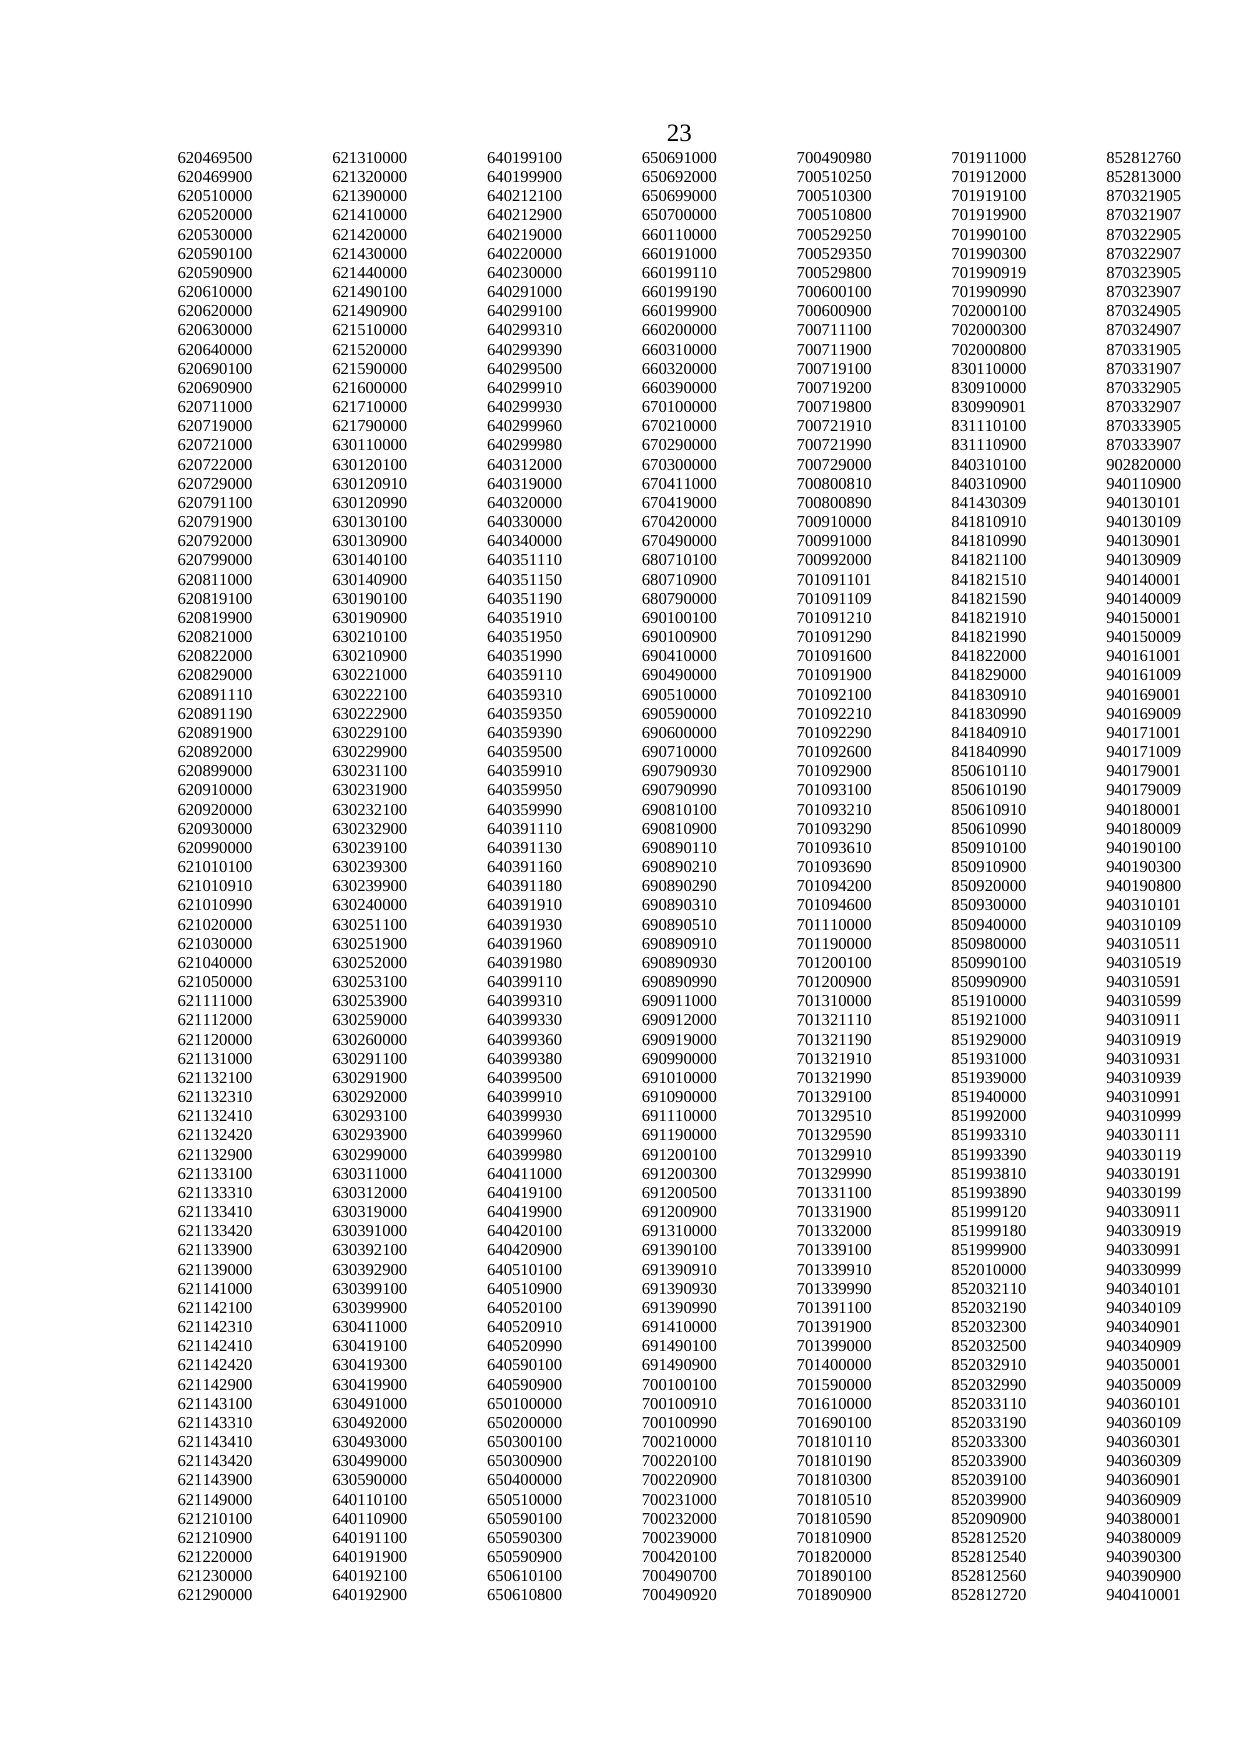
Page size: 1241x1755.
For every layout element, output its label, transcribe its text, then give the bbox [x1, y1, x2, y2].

text 621143310 [177, 1413, 252, 1432]
text 870322907 [1106, 243, 1181, 263]
text 650610800 [487, 1585, 562, 1604]
text 700100910 [642, 1393, 717, 1413]
text 670290000 [642, 435, 717, 454]
text 870323907 [1106, 282, 1181, 301]
text 700719100 [796, 358, 872, 378]
text 660200000 [642, 320, 717, 339]
text 640192100 [332, 1566, 407, 1585]
text 621133420 [177, 1221, 252, 1240]
text 701820000 [796, 1547, 872, 1566]
text 630130100 [332, 512, 407, 531]
text 850610110 [951, 761, 1026, 780]
text 940360309 [1106, 1451, 1181, 1470]
text 940350001 [1106, 1355, 1181, 1374]
text 630491000 [332, 1393, 407, 1413]
text 940110900 [1106, 473, 1181, 493]
text 940330111 [1106, 1125, 1181, 1144]
text 630291900 [332, 1068, 407, 1087]
text 630499000 [332, 1451, 407, 1470]
text 700719200 [796, 378, 872, 397]
text 630231100 [332, 761, 407, 780]
text 700420100 [642, 1547, 717, 1566]
text 691190000 [642, 1125, 717, 1144]
text 640299930 [487, 397, 562, 416]
text 640220000 [487, 243, 562, 263]
text 700100990 [642, 1413, 717, 1432]
text 620792000 [177, 531, 252, 550]
text 940150009 [1106, 627, 1181, 646]
text 620892000 [177, 742, 252, 761]
text 621410000 [332, 205, 407, 224]
text 700721990 [796, 435, 872, 454]
text 701091290 [796, 627, 872, 646]
text 650400000 [487, 1470, 562, 1489]
text 621220000 [177, 1547, 252, 1566]
text 851921000 [951, 1010, 1026, 1029]
text 620891110 [177, 684, 252, 703]
text 620530000 [177, 224, 252, 243]
text 621149000 [177, 1489, 252, 1508]
text 650510000 [487, 1489, 562, 1508]
text 691200900 [642, 1202, 717, 1221]
text 690890910 [642, 933, 717, 953]
text 851999180 [951, 1221, 1026, 1240]
text 640420100 [487, 1221, 562, 1240]
text 701092100 [796, 684, 872, 703]
text 690890990 [642, 972, 717, 991]
text 852039100 [951, 1470, 1026, 1489]
text 700232000 [642, 1508, 717, 1528]
text 630419300 [332, 1355, 407, 1374]
text 940380009 [1106, 1528, 1181, 1547]
text 850990100 [951, 953, 1026, 972]
text 630260000 [332, 1029, 407, 1048]
text 841840990 [951, 742, 1026, 761]
text 630140900 [332, 569, 407, 588]
text 630493000 [332, 1432, 407, 1451]
text 690790930 [642, 761, 717, 780]
text 630229900 [332, 742, 407, 761]
text 940190800 [1106, 876, 1181, 895]
text 940360109 [1106, 1413, 1181, 1432]
text 700711100 [796, 320, 872, 339]
text 851999120 [951, 1202, 1026, 1221]
text 701321990 [796, 1068, 872, 1087]
text 841430309 [951, 493, 1026, 512]
text 870324905 [1106, 301, 1181, 320]
text 640299500 [487, 358, 562, 378]
text 690100900 [642, 627, 717, 646]
text 701912000 [951, 167, 1026, 186]
text 620990000 [177, 838, 252, 857]
text 640340000 [487, 531, 562, 550]
text 630311000 [332, 1163, 407, 1183]
text 650590300 [487, 1528, 562, 1547]
text 902820000 [1106, 454, 1181, 473]
text 621142310 [177, 1317, 252, 1336]
text 621142420 [177, 1355, 252, 1374]
text 630319000 [332, 1202, 407, 1221]
text 640399910 [487, 1087, 562, 1106]
text 620520000 [177, 205, 252, 224]
text 640191900 [332, 1547, 407, 1566]
text 701810900 [796, 1528, 872, 1547]
text 851993810 [951, 1163, 1026, 1183]
text 701094600 [796, 895, 872, 914]
text 851929000 [951, 1029, 1026, 1048]
text 640520910 [487, 1317, 562, 1336]
text 701200900 [796, 972, 872, 991]
text 621490900 [332, 301, 407, 320]
text 621120000 [177, 1029, 252, 1048]
text 701321190 [796, 1029, 872, 1048]
text 620590100 [177, 243, 252, 263]
text 640359990 [487, 799, 562, 818]
text 940179001 [1106, 761, 1181, 780]
text 700490980 [796, 148, 872, 167]
text 620590900 [177, 263, 252, 282]
text 640299390 [487, 339, 562, 358]
text 691310000 [642, 1221, 717, 1240]
text 640319000 [487, 473, 562, 493]
text 852039900 [951, 1489, 1026, 1508]
text 660199190 [642, 282, 717, 301]
text 630391000 [332, 1221, 407, 1240]
text 621510000 [332, 320, 407, 339]
text 701091900 [796, 665, 872, 684]
text 640191100 [332, 1528, 407, 1547]
text 621131000 [177, 1048, 252, 1068]
text 852812720 [951, 1585, 1026, 1604]
text 940180001 [1106, 799, 1181, 818]
text 870332905 [1106, 378, 1181, 397]
text 640399110 [487, 972, 562, 991]
text 630240000 [332, 895, 407, 914]
text 620610000 [177, 282, 252, 301]
text 700991000 [796, 531, 872, 550]
text 852812540 [951, 1547, 1026, 1566]
text 701329990 [796, 1163, 872, 1183]
text 630120990 [332, 493, 407, 512]
text 870321907 [1106, 205, 1181, 224]
text 630130900 [332, 531, 407, 550]
text 691410000 [642, 1317, 717, 1336]
text 701990919 [951, 263, 1026, 282]
text 640299310 [487, 320, 562, 339]
text 690100100 [642, 608, 717, 627]
text 640312000 [487, 454, 562, 473]
text 701890100 [796, 1566, 872, 1585]
text 621010100 [177, 857, 252, 876]
text 630239300 [332, 857, 407, 876]
text 621290000 [177, 1585, 252, 1604]
text 640590100 [487, 1355, 562, 1374]
text 640391960 [487, 933, 562, 953]
text 640399500 [487, 1068, 562, 1087]
text 630253100 [332, 972, 407, 991]
text 940169009 [1106, 703, 1181, 723]
text 850920000 [951, 876, 1026, 895]
text 701093690 [796, 857, 872, 876]
text 940310939 [1106, 1068, 1181, 1087]
text 670210000 [642, 416, 717, 435]
text 620799000 [177, 550, 252, 569]
text 680790000 [642, 588, 717, 608]
text 690810900 [642, 818, 717, 838]
text 621132100 [177, 1068, 252, 1087]
text 940380001 [1106, 1508, 1181, 1528]
text 852812760 [1106, 148, 1181, 167]
text 621132900 [177, 1144, 252, 1163]
text 700510800 [796, 205, 872, 224]
text 701092210 [796, 703, 872, 723]
text 851993390 [951, 1144, 1026, 1163]
text 841821910 [951, 608, 1026, 627]
text 840310100 [951, 454, 1026, 473]
text 700600100 [796, 282, 872, 301]
text 640359500 [487, 742, 562, 761]
text 620469900 [177, 167, 252, 186]
text 940150001 [1106, 608, 1181, 627]
text 620469500 [177, 148, 252, 167]
text 851931000 [951, 1048, 1026, 1068]
text 940360909 [1106, 1489, 1181, 1508]
text 701400000 [796, 1355, 872, 1374]
text 841821510 [951, 569, 1026, 588]
text 700910000 [796, 512, 872, 531]
text 620711000 [177, 397, 252, 416]
text 630229100 [332, 723, 407, 742]
text 620819100 [177, 588, 252, 608]
text 701091600 [796, 646, 872, 665]
text 690600000 [642, 723, 717, 742]
text 940169001 [1106, 684, 1181, 703]
text 621710000 [332, 397, 407, 416]
text 630190100 [332, 588, 407, 608]
text 701092600 [796, 742, 872, 761]
text 621132310 [177, 1087, 252, 1106]
text 700800810 [796, 473, 872, 493]
text 841829000 [951, 665, 1026, 684]
text 650700000 [642, 205, 717, 224]
text 630110000 [332, 435, 407, 454]
text 660191000 [642, 243, 717, 263]
text 691010000 [642, 1068, 717, 1087]
text 621142410 [177, 1336, 252, 1355]
text 640510900 [487, 1278, 562, 1298]
text 691110000 [642, 1106, 717, 1125]
text 690890310 [642, 895, 717, 914]
text 870324907 [1106, 320, 1181, 339]
text 852032300 [951, 1317, 1026, 1336]
text 640359390 [487, 723, 562, 742]
text 940310911 [1106, 1010, 1181, 1029]
text 640351150 [487, 569, 562, 588]
text 940330999 [1106, 1259, 1181, 1278]
text 940360101 [1106, 1393, 1181, 1413]
text 630252000 [332, 953, 407, 972]
text 640520990 [487, 1336, 562, 1355]
text 852010000 [951, 1259, 1026, 1278]
text 852033300 [951, 1432, 1026, 1451]
text 621139000 [177, 1259, 252, 1278]
text 701391900 [796, 1317, 872, 1336]
text 700210000 [642, 1432, 717, 1451]
text 850980000 [951, 933, 1026, 953]
text 650692000 [642, 167, 717, 186]
text 621430000 [332, 243, 407, 263]
text 630419100 [332, 1336, 407, 1355]
text 701690100 [796, 1413, 872, 1432]
text 870321905 [1106, 186, 1181, 205]
text 940310599 [1106, 991, 1181, 1010]
text 640359350 [487, 703, 562, 723]
text 700800890 [796, 493, 872, 512]
text 940330919 [1106, 1221, 1181, 1240]
text 940161001 [1106, 646, 1181, 665]
text 630210900 [332, 646, 407, 665]
text 701810110 [796, 1432, 872, 1451]
text 620930000 [177, 818, 252, 838]
text 701329510 [796, 1106, 872, 1125]
text 620620000 [177, 301, 252, 320]
text 852033900 [951, 1451, 1026, 1470]
text 940310109 [1106, 914, 1181, 933]
text 621132420 [177, 1125, 252, 1144]
text 700529800 [796, 263, 872, 282]
text 940330119 [1106, 1144, 1181, 1163]
text 640299910 [487, 378, 562, 397]
text 940140009 [1106, 588, 1181, 608]
text 640351190 [487, 588, 562, 608]
text 852812560 [951, 1566, 1026, 1585]
text 851993310 [951, 1125, 1026, 1144]
text 940410001 [1106, 1585, 1181, 1604]
text 621040000 [177, 953, 252, 972]
text 690911000 [642, 991, 717, 1010]
text 640351910 [487, 608, 562, 627]
text 640212100 [487, 186, 562, 205]
text 640420900 [487, 1240, 562, 1259]
text 691090000 [642, 1087, 717, 1106]
text 852032110 [951, 1278, 1026, 1298]
text 690890210 [642, 857, 717, 876]
text 630399900 [332, 1298, 407, 1317]
text 701092290 [796, 723, 872, 742]
text 940190100 [1106, 838, 1181, 857]
text 870323905 [1106, 263, 1181, 282]
text 670411000 [642, 473, 717, 493]
text 940340901 [1106, 1317, 1181, 1336]
text 940130109 [1106, 512, 1181, 531]
text 850910100 [951, 838, 1026, 857]
text 640299100 [487, 301, 562, 320]
text 940180009 [1106, 818, 1181, 838]
text 630239100 [332, 838, 407, 857]
text 640359950 [487, 780, 562, 799]
text 640359310 [487, 684, 562, 703]
text 700721910 [796, 416, 872, 435]
text 690890110 [642, 838, 717, 857]
text 620791900 [177, 512, 252, 531]
text 650200000 [487, 1413, 562, 1432]
text 640299960 [487, 416, 562, 435]
text 670100000 [642, 397, 717, 416]
text 630231900 [332, 780, 407, 799]
text 621133100 [177, 1163, 252, 1183]
text 620630000 [177, 320, 252, 339]
text 701911000 [951, 148, 1026, 167]
text 850940000 [951, 914, 1026, 933]
text 630292000 [332, 1087, 407, 1106]
text 621143900 [177, 1470, 252, 1489]
text 940390900 [1106, 1566, 1181, 1585]
text 851993890 [951, 1183, 1026, 1202]
text 691490100 [642, 1336, 717, 1355]
text 620829000 [177, 665, 252, 684]
text 940340109 [1106, 1298, 1181, 1317]
text 851992000 [951, 1106, 1026, 1125]
text 620821000 [177, 627, 252, 646]
text 630590000 [332, 1470, 407, 1489]
text 621210100 [177, 1508, 252, 1528]
text 640419100 [487, 1183, 562, 1202]
text 630239900 [332, 876, 407, 895]
text 640510100 [487, 1259, 562, 1278]
text 940330911 [1106, 1202, 1181, 1221]
text 621142900 [177, 1374, 252, 1393]
text 940130909 [1106, 550, 1181, 569]
text 640399380 [487, 1048, 562, 1068]
text 940310101 [1106, 895, 1181, 914]
text 940171009 [1106, 742, 1181, 761]
text 940161009 [1106, 665, 1181, 684]
text 940340101 [1106, 1278, 1181, 1298]
text 940330191 [1106, 1163, 1181, 1183]
text 841840910 [951, 723, 1026, 742]
text 830910000 [951, 378, 1026, 397]
text 650590900 [487, 1547, 562, 1566]
text 701091210 [796, 608, 872, 627]
text 940310519 [1106, 953, 1181, 972]
text 620722000 [177, 454, 252, 473]
text 851910000 [951, 991, 1026, 1010]
text 621142100 [177, 1298, 252, 1317]
text 691390100 [642, 1240, 717, 1259]
text 852813000 [1106, 167, 1181, 186]
text 620721000 [177, 435, 252, 454]
text 621230000 [177, 1566, 252, 1585]
text 700600900 [796, 301, 872, 320]
text 670300000 [642, 454, 717, 473]
text 691390910 [642, 1259, 717, 1278]
text 640391980 [487, 953, 562, 972]
text 841810910 [951, 512, 1026, 531]
text 701321910 [796, 1048, 872, 1068]
text 630392900 [332, 1259, 407, 1278]
text 621020000 [177, 914, 252, 933]
text 620791100 [177, 493, 252, 512]
text 621010910 [177, 876, 252, 895]
text 620690100 [177, 358, 252, 378]
text 940130901 [1106, 531, 1181, 550]
text 701310000 [796, 991, 872, 1010]
text 850930000 [951, 895, 1026, 914]
text 621590000 [332, 358, 407, 378]
text 650691000 [642, 148, 717, 167]
text 660390000 [642, 378, 717, 397]
text 621600000 [332, 378, 407, 397]
text 700992000 [796, 550, 872, 569]
text 640399360 [487, 1029, 562, 1048]
text 870322905 [1106, 224, 1181, 243]
text 690990000 [642, 1048, 717, 1068]
text 841821590 [951, 588, 1026, 608]
text 841822000 [951, 646, 1026, 665]
text 640590900 [487, 1374, 562, 1393]
text 940310591 [1106, 972, 1181, 991]
text 701919900 [951, 205, 1026, 224]
text 630312000 [332, 1183, 407, 1202]
text 621390000 [332, 186, 407, 205]
text 940310511 [1106, 933, 1181, 953]
text 630299000 [332, 1144, 407, 1163]
text 701091101 [796, 569, 872, 588]
text 660310000 [642, 339, 717, 358]
text 701110000 [796, 914, 872, 933]
text 630232900 [332, 818, 407, 838]
text 640520100 [487, 1298, 562, 1317]
text 702000300 [951, 320, 1026, 339]
text 841810990 [951, 531, 1026, 550]
text 640391130 [487, 838, 562, 857]
text 940310991 [1106, 1087, 1181, 1106]
text 621112000 [177, 1010, 252, 1029]
text 670490000 [642, 531, 717, 550]
text 701091109 [796, 588, 872, 608]
text 851940000 [951, 1087, 1026, 1106]
text 701990100 [951, 224, 1026, 243]
text 691200100 [642, 1144, 717, 1163]
text 701093100 [796, 780, 872, 799]
text 630120100 [332, 454, 407, 473]
text 650610100 [487, 1566, 562, 1585]
text 640320000 [487, 493, 562, 512]
text 620899000 [177, 761, 252, 780]
text 701391100 [796, 1298, 872, 1317]
text 640291000 [487, 282, 562, 301]
text 620510000 [177, 186, 252, 205]
text 700490700 [642, 1566, 717, 1585]
text 940171001 [1106, 723, 1181, 742]
text 630293900 [332, 1125, 407, 1144]
text 852033190 [951, 1413, 1026, 1432]
text 670419000 [642, 493, 717, 512]
text 620640000 [177, 339, 252, 358]
text 701810590 [796, 1508, 872, 1528]
text 690890290 [642, 876, 717, 895]
text 660320000 [642, 358, 717, 378]
text 680710900 [642, 569, 717, 588]
text 640359910 [487, 761, 562, 780]
text 850910900 [951, 857, 1026, 876]
text 700220900 [642, 1470, 717, 1489]
text 640399960 [487, 1125, 562, 1144]
text 700220100 [642, 1451, 717, 1470]
text 621133410 [177, 1202, 252, 1221]
text 830110000 [951, 358, 1026, 378]
text 840310900 [951, 473, 1026, 493]
text 940360301 [1106, 1432, 1181, 1451]
text 640330000 [487, 512, 562, 531]
text 701190000 [796, 933, 872, 953]
text 650300900 [487, 1451, 562, 1470]
text 620822000 [177, 646, 252, 665]
text 630253900 [332, 991, 407, 1010]
text 640399930 [487, 1106, 562, 1125]
text 831110900 [951, 435, 1026, 454]
text 850610190 [951, 780, 1026, 799]
text 700711900 [796, 339, 872, 358]
text 690510000 [642, 684, 717, 703]
text 640192900 [332, 1585, 407, 1604]
text 702000800 [951, 339, 1026, 358]
text 621133310 [177, 1183, 252, 1202]
text 650100000 [487, 1393, 562, 1413]
text 831110100 [951, 416, 1026, 435]
text 621143420 [177, 1451, 252, 1470]
text 640199100 [487, 148, 562, 167]
text 870333907 [1106, 435, 1181, 454]
text 630221000 [332, 665, 407, 684]
text 691490900 [642, 1355, 717, 1374]
text 940310919 [1106, 1029, 1181, 1048]
text 691200300 [642, 1163, 717, 1183]
text 660199900 [642, 301, 717, 320]
text 630411000 [332, 1317, 407, 1336]
text 701329100 [796, 1087, 872, 1106]
text 701332000 [796, 1221, 872, 1240]
text 621143100 [177, 1393, 252, 1413]
text 660199110 [642, 263, 717, 282]
text 640391160 [487, 857, 562, 876]
text 630251100 [332, 914, 407, 933]
text 852032990 [951, 1374, 1026, 1393]
text 621420000 [332, 224, 407, 243]
text 852032190 [951, 1298, 1026, 1317]
text 621132410 [177, 1106, 252, 1125]
text 630392100 [332, 1240, 407, 1259]
text 940330991 [1106, 1240, 1181, 1259]
text 620891900 [177, 723, 252, 742]
text 621790000 [332, 416, 407, 435]
text 690590000 [642, 703, 717, 723]
text 650300100 [487, 1432, 562, 1451]
text 701329910 [796, 1144, 872, 1163]
text 640391910 [487, 895, 562, 914]
text 690890510 [642, 914, 717, 933]
text 620690900 [177, 378, 252, 397]
text 690912000 [642, 1010, 717, 1029]
text 630222100 [332, 684, 407, 703]
text 700529350 [796, 243, 872, 263]
text 852032910 [951, 1355, 1026, 1374]
text 700100100 [642, 1374, 717, 1393]
text 701329590 [796, 1125, 872, 1144]
text 621440000 [332, 263, 407, 282]
text 670420000 [642, 512, 717, 531]
text 650590100 [487, 1508, 562, 1528]
text 701610000 [796, 1393, 872, 1413]
text 630232100 [332, 799, 407, 818]
text 701339910 [796, 1259, 872, 1278]
text 621030000 [177, 933, 252, 953]
text 621490100 [332, 282, 407, 301]
text 850990900 [951, 972, 1026, 991]
text 852812520 [951, 1528, 1026, 1547]
text 640419900 [487, 1202, 562, 1221]
text 621141000 [177, 1278, 252, 1298]
text 701339990 [796, 1278, 872, 1298]
text 701399000 [796, 1336, 872, 1355]
text 621050000 [177, 972, 252, 991]
text 620811000 [177, 569, 252, 588]
text 701339100 [796, 1240, 872, 1259]
text 690410000 [642, 646, 717, 665]
text 630210100 [332, 627, 407, 646]
text 621320000 [332, 167, 407, 186]
text 630259000 [332, 1010, 407, 1029]
text 630492000 [332, 1413, 407, 1432]
text 640110900 [332, 1508, 407, 1528]
text 680710100 [642, 550, 717, 569]
text 640351950 [487, 627, 562, 646]
text 852032500 [951, 1336, 1026, 1355]
text 701590000 [796, 1374, 872, 1393]
text 701093210 [796, 799, 872, 818]
text 940350009 [1106, 1374, 1181, 1393]
text 630140100 [332, 550, 407, 569]
text 852033110 [951, 1393, 1026, 1413]
text 701810190 [796, 1451, 872, 1470]
text 701093290 [796, 818, 872, 838]
text 870331907 [1106, 358, 1181, 378]
text 940179009 [1106, 780, 1181, 799]
text 630222900 [332, 703, 407, 723]
text 940190300 [1106, 857, 1181, 876]
text 630291100 [332, 1048, 407, 1068]
text 630120910 [332, 473, 407, 493]
text 620910000 [177, 780, 252, 799]
text 640351110 [487, 550, 562, 569]
text 621143410 [177, 1432, 252, 1451]
text 701331100 [796, 1183, 872, 1202]
text 640391110 [487, 818, 562, 838]
text 841821100 [951, 550, 1026, 569]
text 940310999 [1106, 1106, 1181, 1125]
text 701094200 [796, 876, 872, 895]
text 851999900 [951, 1240, 1026, 1259]
text 691390990 [642, 1298, 717, 1317]
text 620920000 [177, 799, 252, 818]
text 701331900 [796, 1202, 872, 1221]
text 870331905 [1106, 339, 1181, 358]
text 852090900 [951, 1508, 1026, 1528]
text 940360901 [1106, 1470, 1181, 1489]
text 940390300 [1106, 1547, 1181, 1566]
text 621520000 [332, 339, 407, 358]
text 690490000 [642, 665, 717, 684]
text 830990901 [951, 397, 1026, 416]
text 940310931 [1106, 1048, 1181, 1068]
text 620719000 [177, 416, 252, 435]
text 841830990 [951, 703, 1026, 723]
text 702000100 [951, 301, 1026, 320]
text 640212900 [487, 205, 562, 224]
text 700239000 [642, 1528, 717, 1547]
text 851939000 [951, 1068, 1026, 1087]
text 620891190 [177, 703, 252, 723]
text 701200100 [796, 953, 872, 972]
text 700490920 [642, 1585, 717, 1604]
text 701093610 [796, 838, 872, 857]
text 691200500 [642, 1183, 717, 1202]
text 690790990 [642, 780, 717, 799]
text 630251900 [332, 933, 407, 953]
text 701810300 [796, 1470, 872, 1489]
text 630399100 [332, 1278, 407, 1298]
text 620819900 [177, 608, 252, 627]
text 870332907 [1106, 397, 1181, 416]
text 701810510 [796, 1489, 872, 1508]
text 690810100 [642, 799, 717, 818]
text 640399980 [487, 1144, 562, 1163]
text 621210900 [177, 1528, 252, 1547]
text 700510250 [796, 167, 872, 186]
text 850610990 [951, 818, 1026, 838]
text 630190900 [332, 608, 407, 627]
text 640391930 [487, 914, 562, 933]
text 640399330 [487, 1010, 562, 1029]
text 940340909 [1106, 1336, 1181, 1355]
text 940140001 [1106, 569, 1181, 588]
text 701919100 [951, 186, 1026, 205]
text 630419900 [332, 1374, 407, 1393]
text 940330199 [1106, 1183, 1181, 1202]
text 690890930 [642, 953, 717, 972]
text 660110000 [642, 224, 717, 243]
text 841830910 [951, 684, 1026, 703]
text 700729000 [796, 454, 872, 473]
text 640219000 [487, 224, 562, 243]
text 700510300 [796, 186, 872, 205]
text 621133900 [177, 1240, 252, 1259]
text 700719800 [796, 397, 872, 416]
text 640351990 [487, 646, 562, 665]
text 870333905 [1106, 416, 1181, 435]
text 650699000 [642, 186, 717, 205]
text 701990300 [951, 243, 1026, 263]
text 640399310 [487, 991, 562, 1010]
text 621010990 [177, 895, 252, 914]
text 621310000 [332, 148, 407, 167]
text 630293100 [332, 1106, 407, 1125]
text 621111000 [177, 991, 252, 1010]
text 700231000 [642, 1489, 717, 1508]
text 690919000 [642, 1029, 717, 1048]
text 690710000 [642, 742, 717, 761]
text 640199900 [487, 167, 562, 186]
text 700529250 [796, 224, 872, 243]
text 640230000 [487, 263, 562, 282]
text 701990990 [951, 282, 1026, 301]
text 701092900 [796, 761, 872, 780]
text 640391180 [487, 876, 562, 895]
text 701321110 [796, 1010, 872, 1029]
text 841821990 [951, 627, 1026, 646]
text 620729000 [177, 473, 252, 493]
text 940130101 [1106, 493, 1181, 512]
text 640411000 [487, 1163, 562, 1183]
text 850610910 [951, 799, 1026, 818]
text 640299980 [487, 435, 562, 454]
text 691390930 [642, 1278, 717, 1298]
text 640359110 [487, 665, 562, 684]
text 701890900 [796, 1585, 872, 1604]
text 640110100 [332, 1489, 407, 1508]
